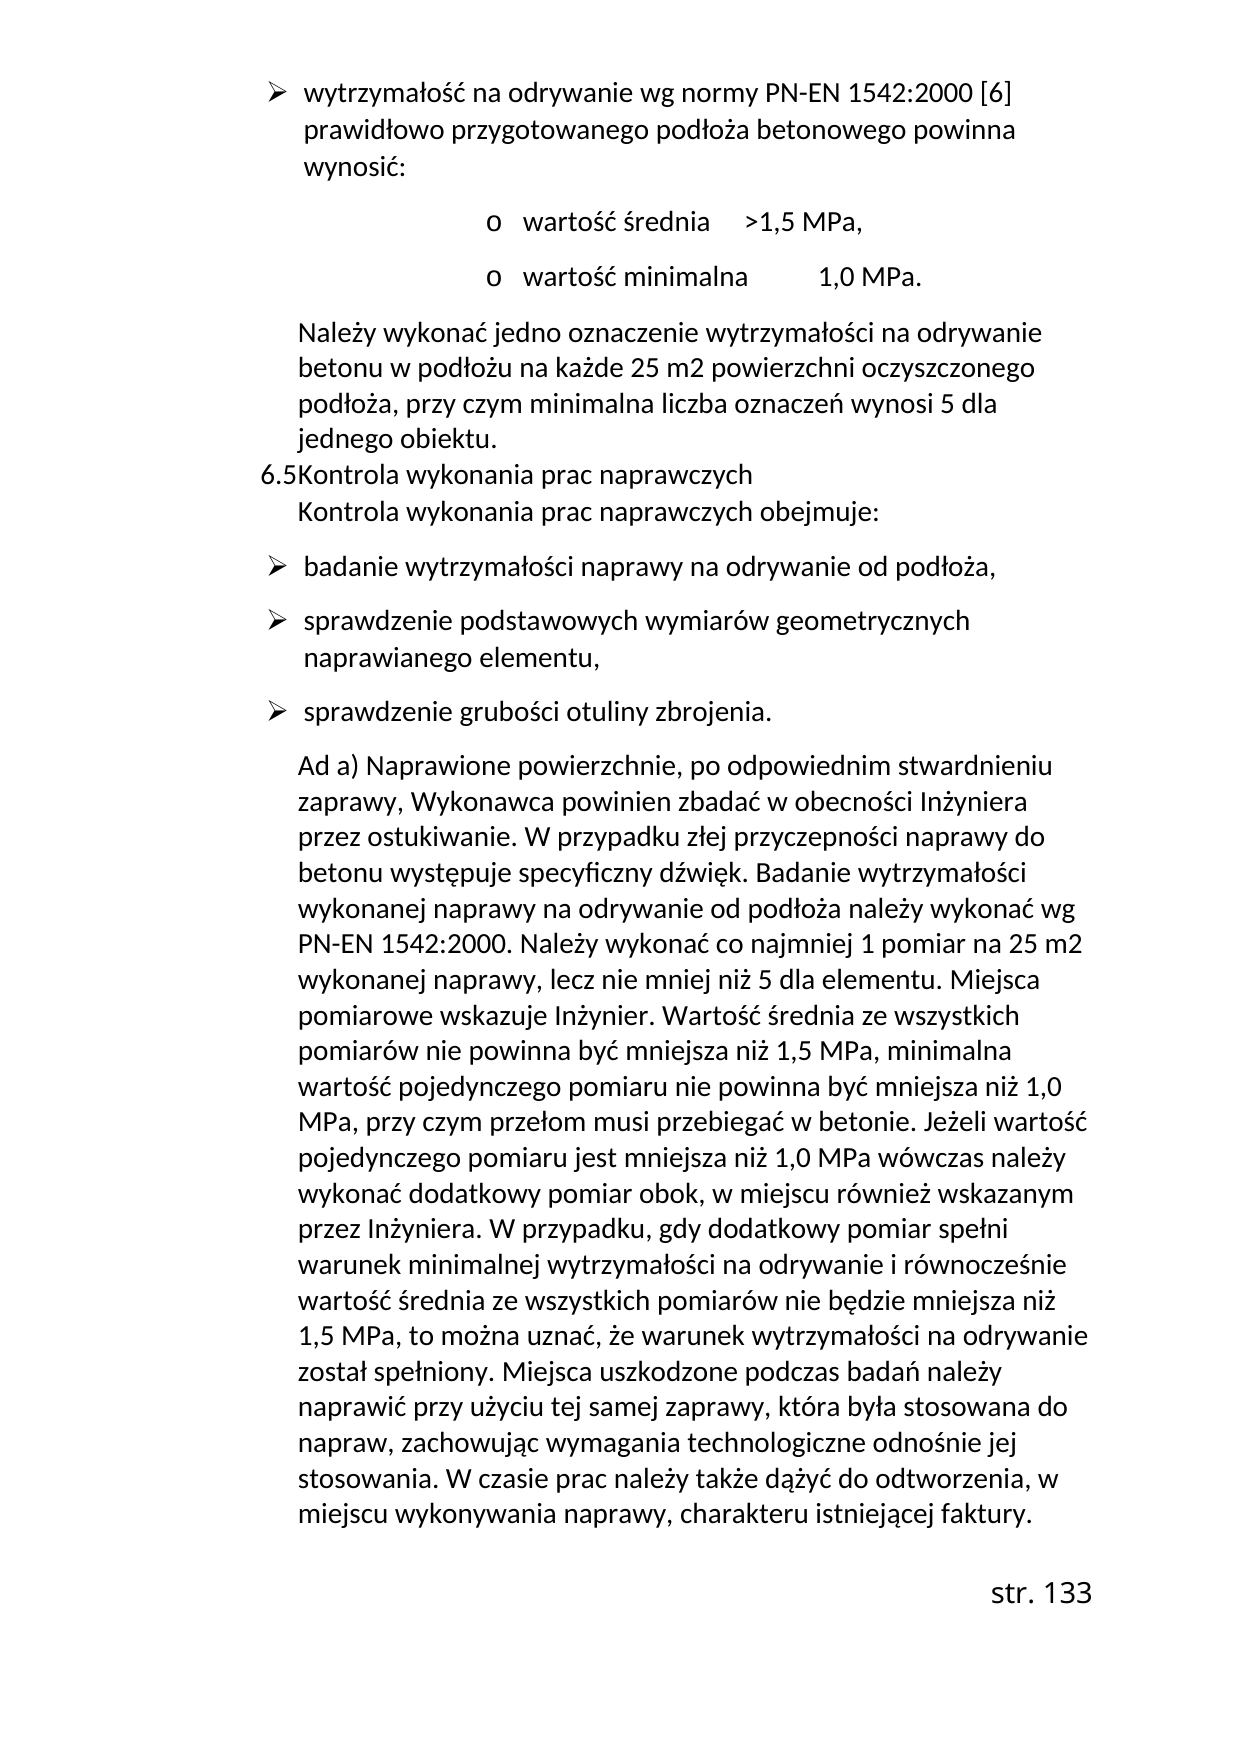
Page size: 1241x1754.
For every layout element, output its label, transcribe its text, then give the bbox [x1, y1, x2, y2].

list Należy wykonać jedno oznaczenie wytrzymałości na odrywanie betonu w podłożu na każde 25 m2 powierzchni oczyszczonego podłoża, przy czym minimalna liczba oznaczeń wynosi 5 dla jednego obiektu. [298, 314, 1093, 456]
list sprawdzenie grubości otuliny zbrojenia. [266, 693, 1093, 729]
list wartość średnia >1,5 MPa, [485, 203, 1093, 240]
list Kontrola wykonania prac naprawczych Kontrola wykonania prac naprawczych obejmuje: [260, 456, 1093, 529]
list sprawdzenie podstawowych wymiarów geometrycznych naprawianego elementu, [266, 602, 1093, 675]
list wytrzymałość na odrywanie wg normy PN-EN 1542:2000 [6] prawidłowo przygotowanego podłoża betonowego powinna wynosić: [266, 74, 1093, 184]
list badanie wytrzymałości naprawy na odrywanie od podłoża, [266, 548, 1093, 583]
list Ad a) Naprawione powierzchnie, po odpowiednim stwardnieniu zaprawy, Wykonawca powinien zbadać w obecności Inżyniera przez ostukiwanie. W przypadku złej przyczepności naprawy do betonu występuje specyficzny dźwięk. Badanie wytrzymałości wykonanej naprawy na odrywanie od podłoża należy wykonać wg PN-EN 1542:2000. Należy wykonać co najmniej 1 pomiar na 25 m2 wykonanej naprawy, lecz nie mniej niż 5 dla elementu. Miejsca pomiarowe wskazuje Inżynier. Wartość średnia ze wszystkich pomiarów nie powinna być mniejsza niż 1,5 MPa, minimalna wartość pojedynczego pomiaru nie powinna być mniejsza niż 1,0 MPa, przy czym przełom musi przebiegać w betonie. Jeżeli wartość pojedynczego pomiaru jest mniejsza niż 1,0 MPa wówczas należy wykonać dodatkowy pomiar obok, w miejscu również wskazanym przez Inżyniera. W przypadku, gdy dodatkowy pomiar spełni warunek minimalnej wytrzymałości na odrywanie i równocześnie wartość średnia ze wszystkich pomiarów nie będzie mniejsza niż 1,5 MPa, to można uznać, że warunek wytrzymałości na odrywanie został spełniony. Miejsca uszkodzone podczas badań należy naprawić przy użyciu tej samej zaprawy, która była stosowana do napraw, zachowując wymagania technologiczne odnośnie jej stosowania. W czasie prac należy także dążyć do odtworzenia, w miejscu wykonywania naprawy, charakteru istniejącej faktury. [298, 747, 1093, 1531]
list wartość minimalna 1,0 MPa. [485, 258, 1093, 295]
